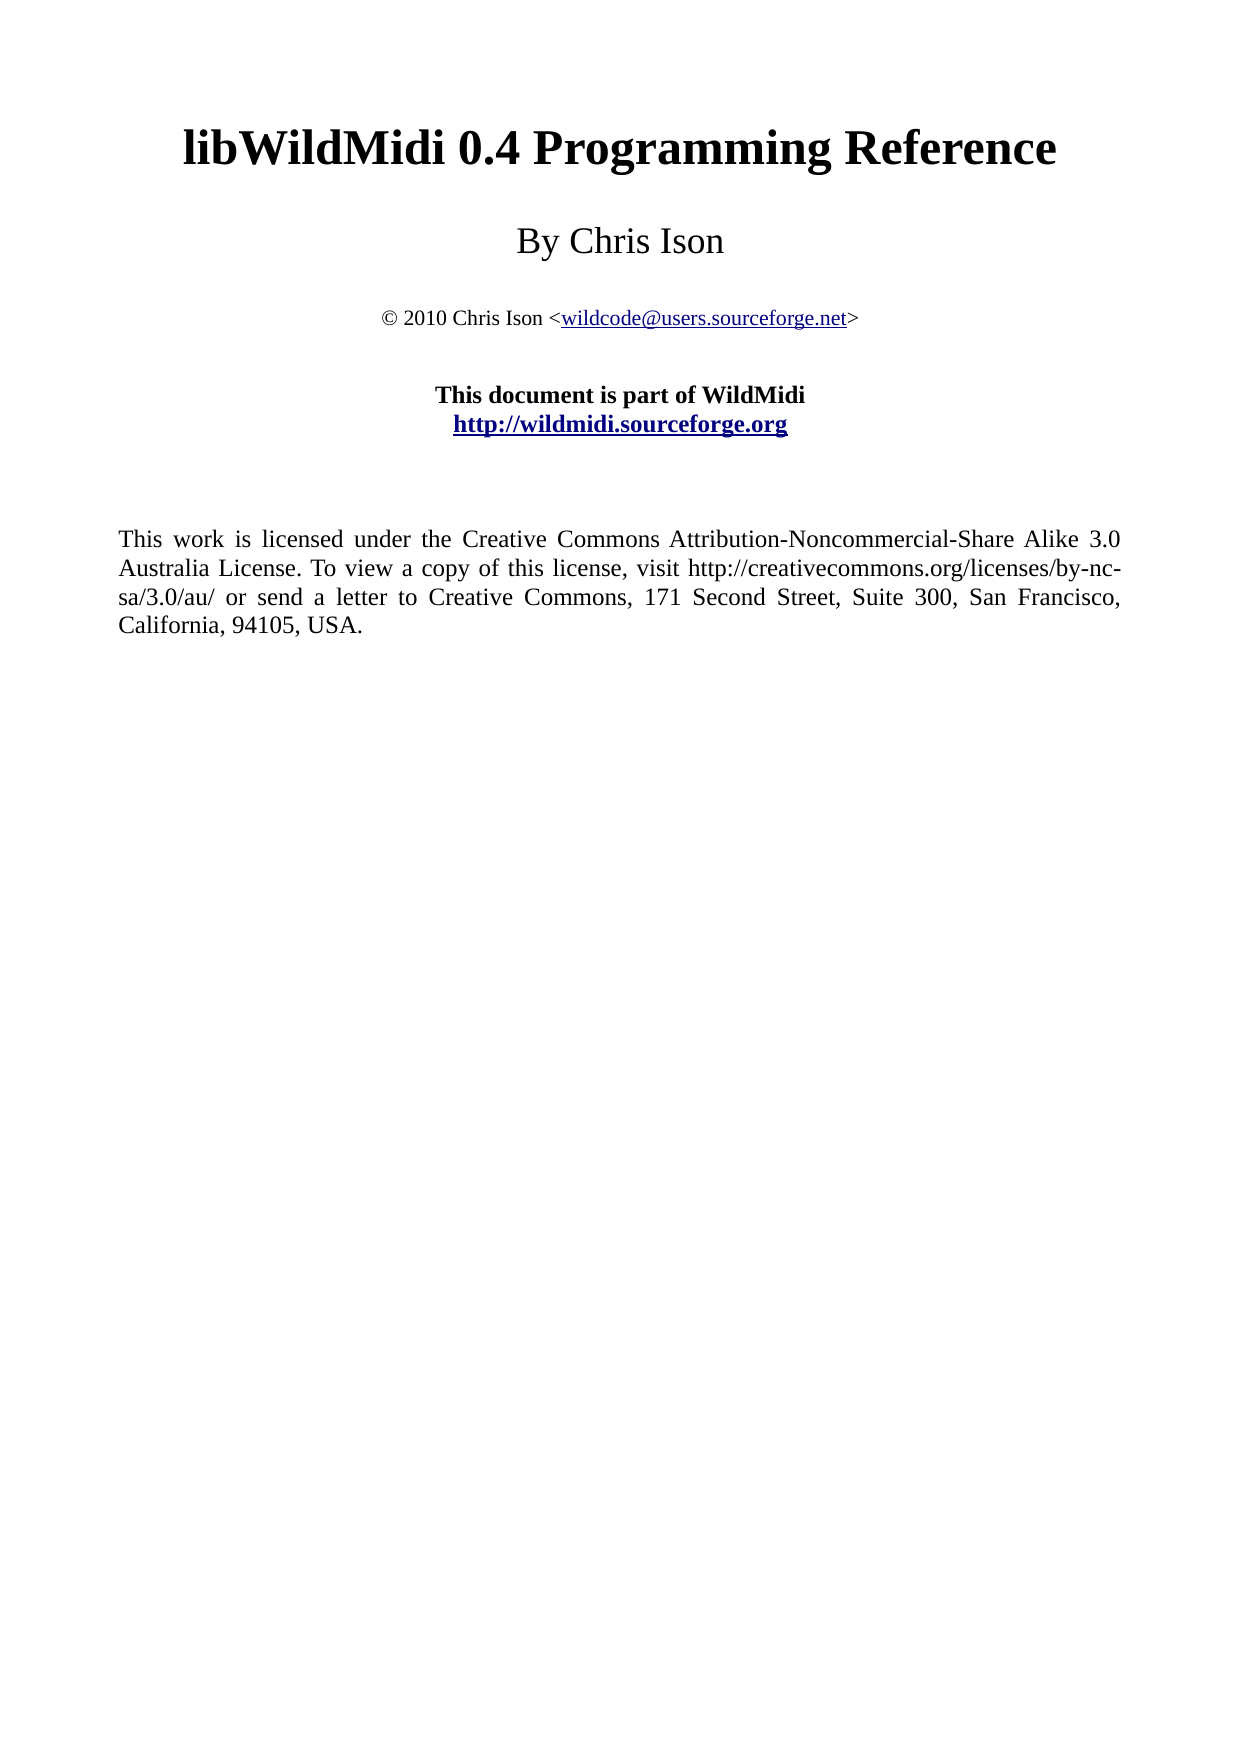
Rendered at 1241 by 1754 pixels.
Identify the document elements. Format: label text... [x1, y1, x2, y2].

text By Chris Ison [118, 219, 1122, 262]
text http://wildmidi.sourceforge.org [118, 409, 1122, 438]
text This work is licensed under the Creative Commons Attribution-Noncommercial-Share Alike 3.0 Australia License. To view a copy of this license, visit http://creativecommons.org/licenses/by-nc-sa/3.0/au/ or send a letter to Creative Commons, 171 Second Street, Suite 300, San Francisco, California, 94105, USA. [118, 524, 1122, 639]
text This document is part of WildMidi [118, 381, 1122, 409]
text libWildMidi 0.4 Programming Reference [118, 118, 1122, 176]
text © 2010 Chris Ison <wildcode@users.sourceforge.net> [118, 305, 1122, 330]
